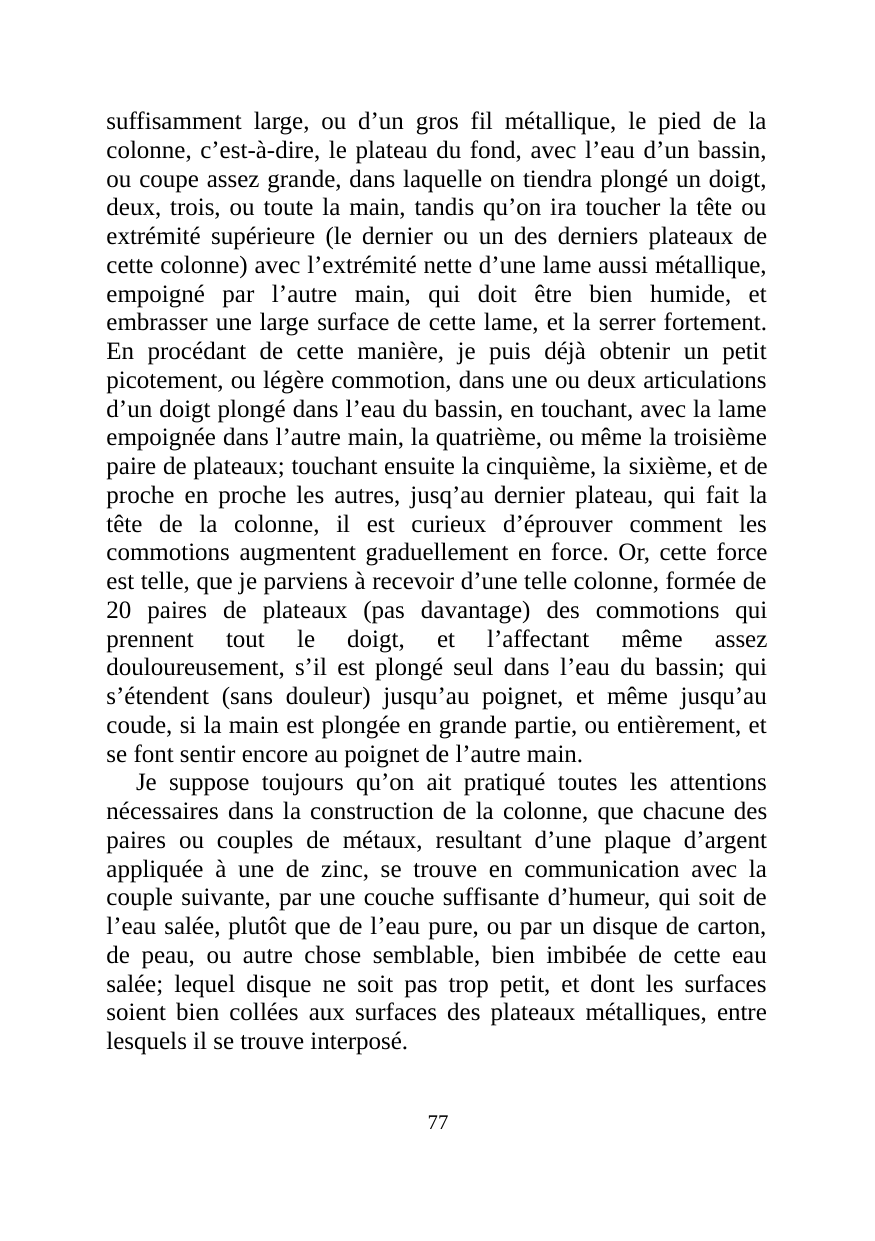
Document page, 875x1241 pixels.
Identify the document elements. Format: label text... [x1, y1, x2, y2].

text Je suppose toujours qu’on ait pratiqué toutes les attentions nécessaires dans la construction de la colonne, que chacune des paires ou couples de métaux, resultant d’une plaque d’argent appliquée à une de zinc, se trouve en communication avec la couple suivante, par une couche suffisante d’humeur, qui soit de l’eau salée, plutôt que de l’eau pure, ou par un disque de carton, de peau, ou autre chose semblable, bien imbibée de cette eau salée; lequel disque ne soit pas trop petit, et dont les surfaces soient bien collées aux surfaces des plateaux métalliques, entre lesquels il se trouve interposé. [106, 767, 768, 1055]
text suffisamment large, ou d’un gros fil métallique, le pied de la colonne, c’est-à-dire, le plateau du fond, avec l’eau d’un bassin, ou coupe assez grande, dans laquelle on tiendra plongé un doigt, deux, trois, ou toute la main, tandis qu’on ira toucher la tête ou extrémité supérieure (le dernier ou un des derniers plateaux de cette colonne) avec l’extrémité nette d’une lame aussi métallique, empoigné par l’autre main, qui doit être bien humide, et embrasser une large surface de cette lame, et la serrer fortement. En procédant de cette manière, je puis déjà obtenir un petit picotement, ou légère commotion, dans une ou deux articulations d’un doigt plongé dans l’eau du bassin, en touchant, avec la lame empoignée dans l’autre main, la quatrième, ou même la troisième paire de plateaux; touchant ensuite la cinquième, la sixième, et de proche en proche les autres, jusq’au dernier plateau, qui fait la tête de la colonne, il est curieux d’éprouver comment les commotions augmentent graduellement en force. Or, cette force est telle, que je parviens à recevoir d’une telle colonne, formée de 20 paires de plateaux (pas davantage) des commotions qui prennent tout le doigt, et l’affectant même assez douloureusement, s’il est plongé seul dans l’eau du bassin; qui s’étendent (sans douleur) jusqu’au poignet, et même jusqu’au coude, si la main est plongée en grande partie, ou entièrement, et se font sentir encore au poignet de l’autre main. [106, 106, 768, 767]
